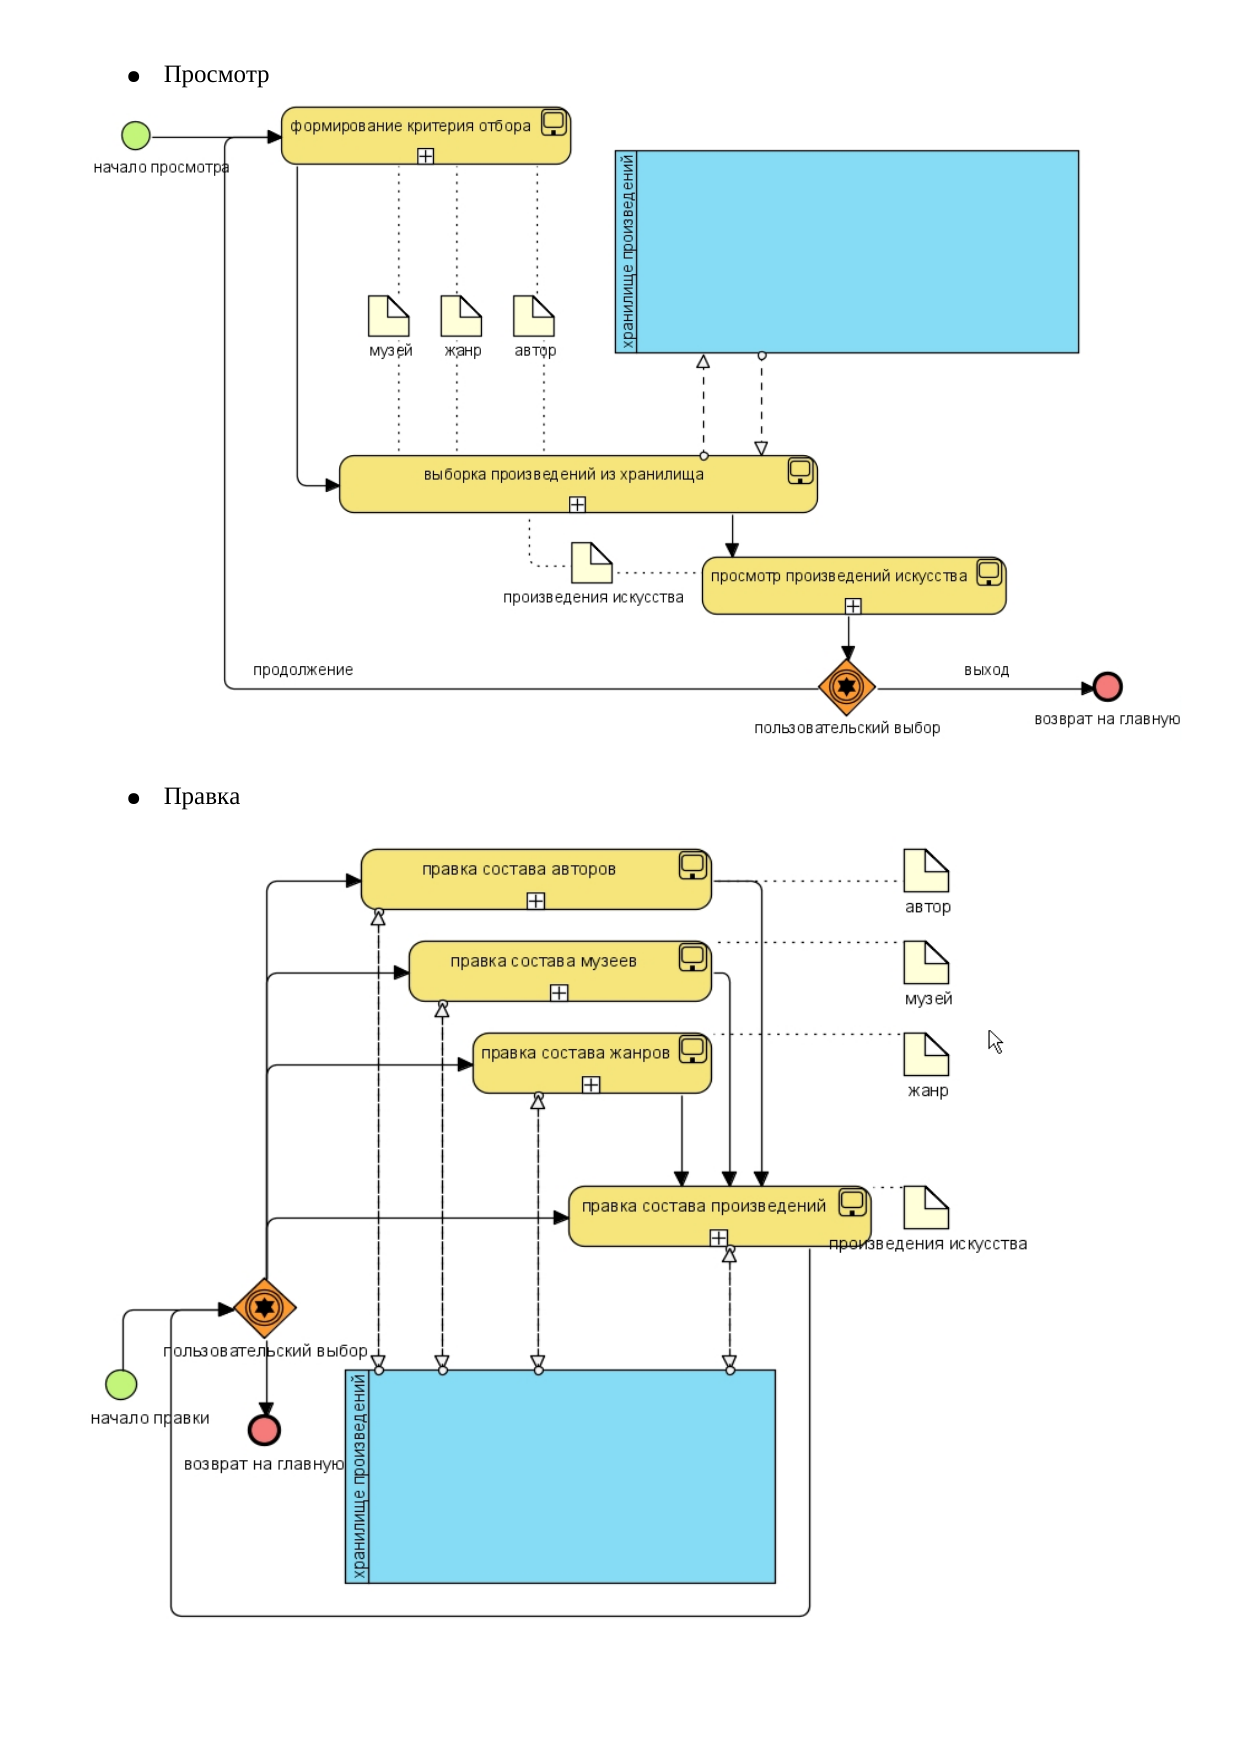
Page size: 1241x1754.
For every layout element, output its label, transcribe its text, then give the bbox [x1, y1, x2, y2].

picture [88, 100, 1182, 741]
picture [87, 831, 1034, 1637]
list Просмотр [126, 59, 1181, 88]
list Правка [126, 781, 1181, 810]
